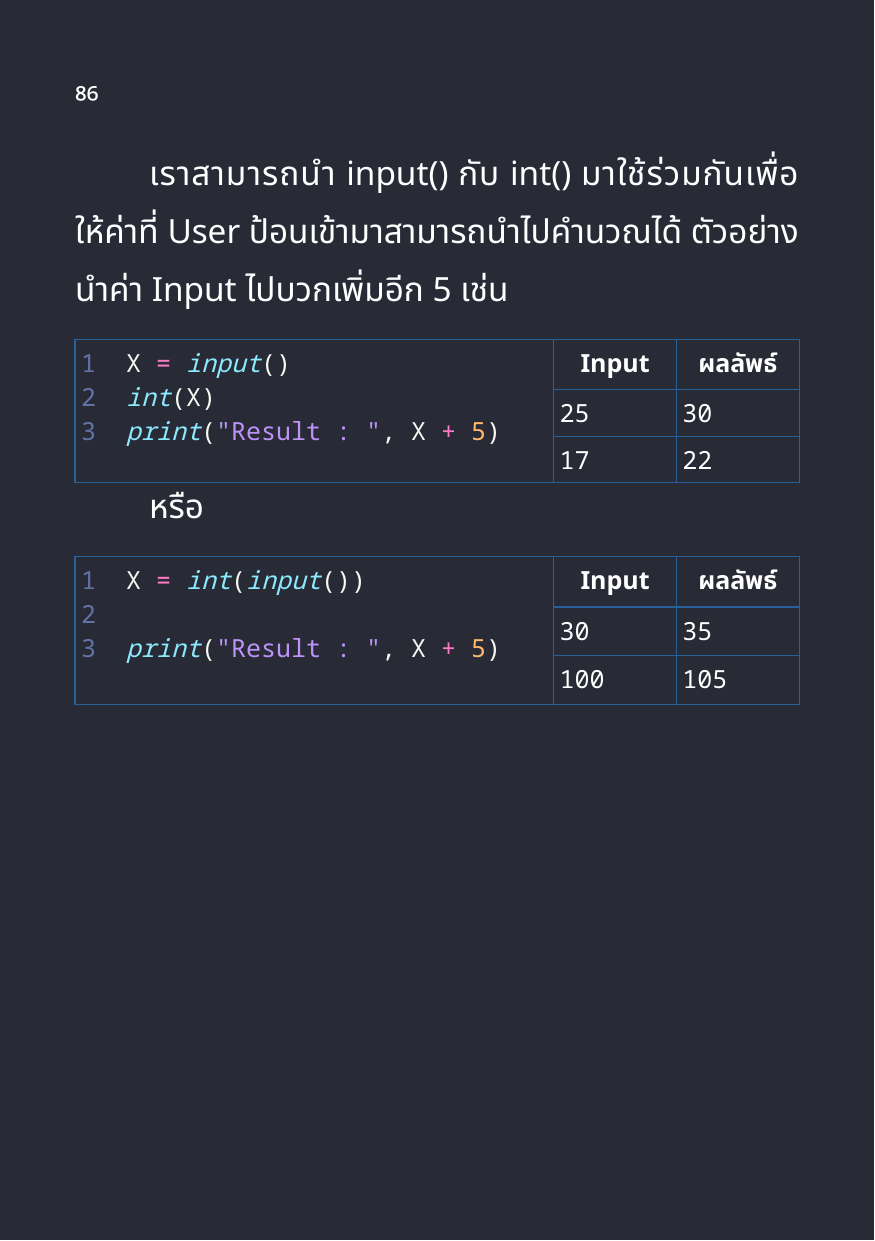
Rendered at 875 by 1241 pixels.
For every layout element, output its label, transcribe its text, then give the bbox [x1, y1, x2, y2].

table_cell 30 [677, 390, 799, 436]
table_cell 25 [554, 390, 676, 436]
table_header Input [554, 557, 676, 606]
table_header 1 X = int(input()) 2 3 print("Result : ", X + 5) [76, 557, 553, 704]
table_cell 22 [677, 437, 799, 482]
text เราสามารถนำ input() กับ int() มาใช้ร่วมกันเพื่อให้ค่าที่ User ป้อนเข้ามาสามารถนำไปคำนวณได้ ตัวอย่าง นำค่า Input ไปบวกเพิ่มอีก 5 เช่น [75, 150, 799, 317]
table_header ผลลัพธ์ [677, 340, 799, 389]
table_cell 35 [677, 608, 799, 655]
table_cell 30 [554, 608, 676, 655]
table_header ผลลัพธ์ [677, 557, 799, 606]
table_header Input [554, 340, 676, 389]
table_cell 100 [554, 656, 676, 704]
text หรือ [75, 483, 799, 534]
table_header 1 X = input() 2 int(X) 3 print("Result : ", X + 5) [76, 340, 553, 482]
table_cell 17 [554, 437, 676, 482]
table_cell 105 [677, 656, 799, 704]
